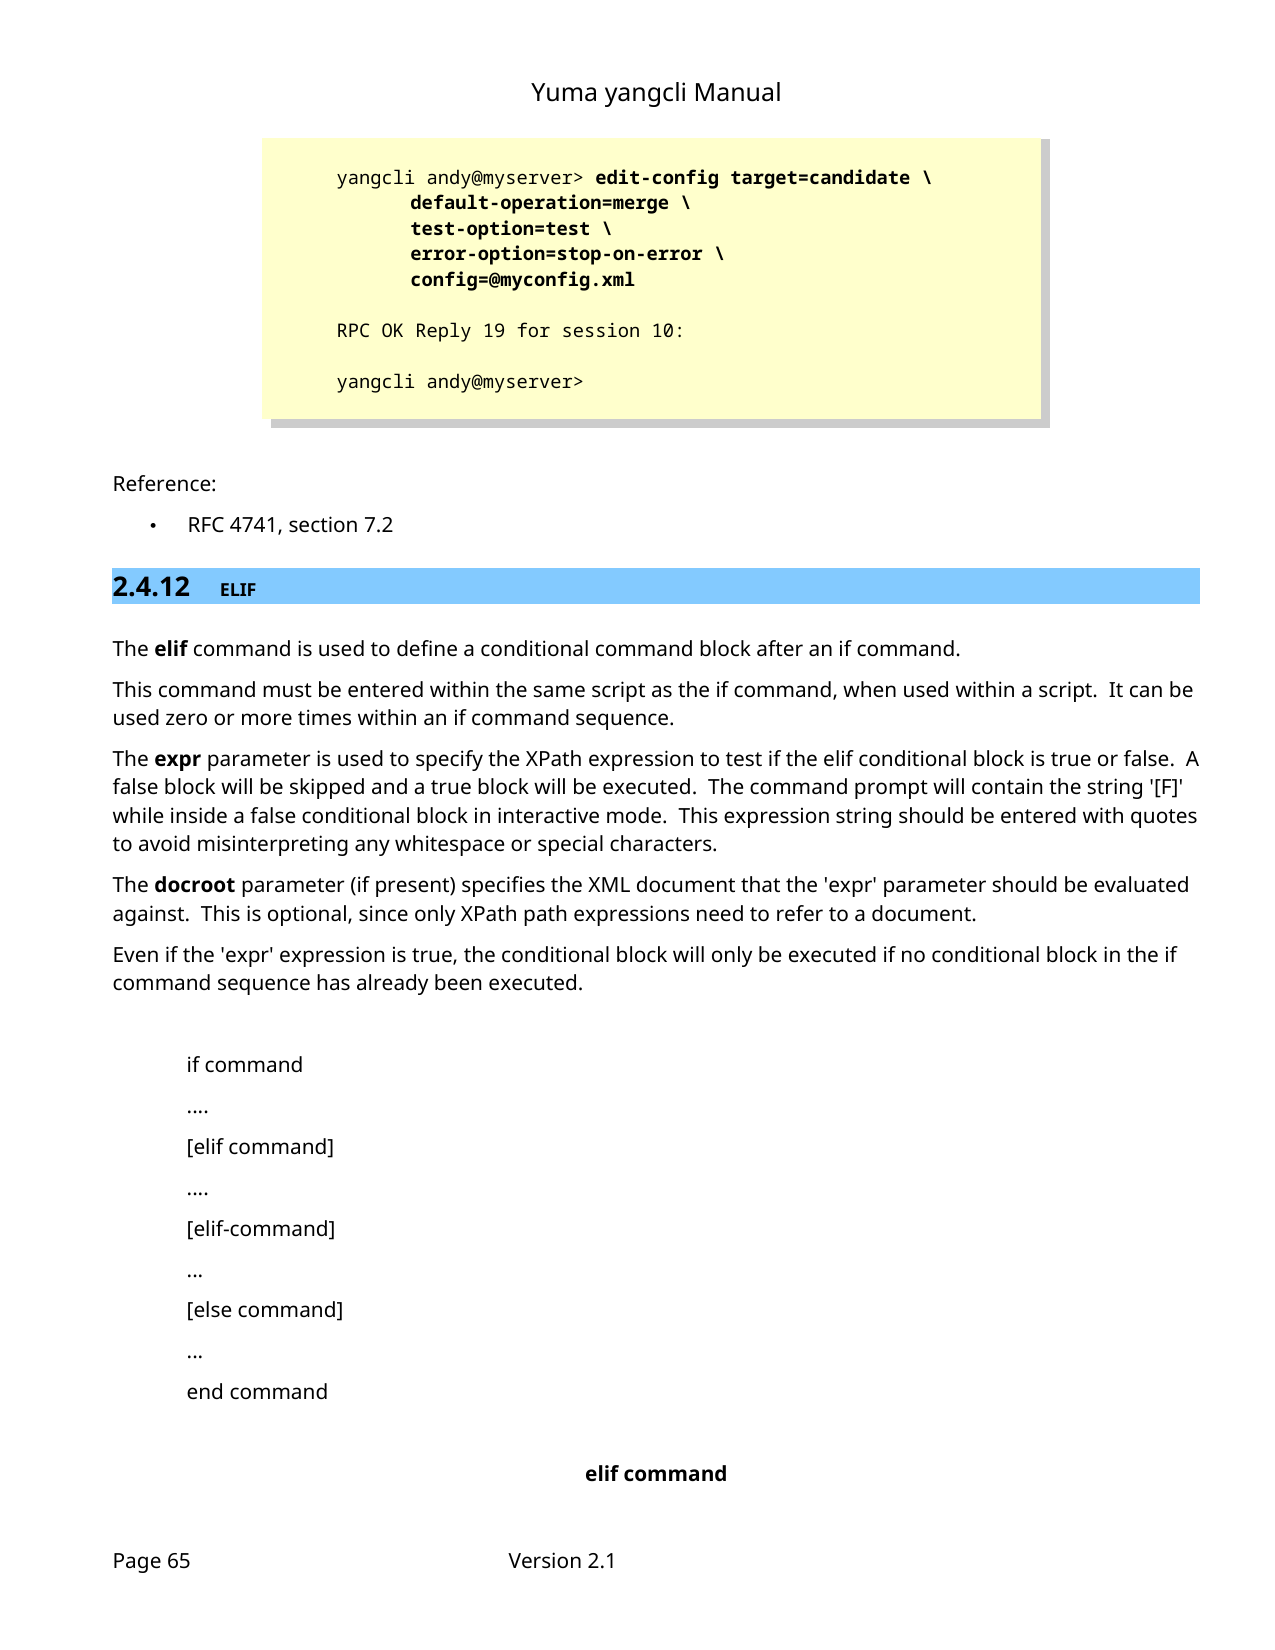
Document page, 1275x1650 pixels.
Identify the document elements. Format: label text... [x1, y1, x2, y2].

subtitle elif [112, 568, 1200, 604]
text Reference: [112, 469, 1200, 498]
text if command [112, 1050, 1200, 1078]
text yangcli andy@myserver> edit-config target=candidate \ [262, 164, 1041, 189]
text [elif command] [112, 1132, 1200, 1160]
subtitle elif command [127, 1459, 1185, 1488]
text The expr parameter is used to specify the XPath expression to test if the elif conditional block is true or false. A false block will be skipped and a true block will be executed. The command prompt will contain the string '[F]' while inside a false conditional block in interactive mode. This expression string should be entered with quotes to avoid misinterpreting any whitespace or special characters. [112, 744, 1200, 858]
text This command must be entered within the same script as the if command, when used within a script. It can be used zero or more times within an if command sequence. [112, 675, 1200, 732]
text test-option=test \ [262, 215, 1041, 241]
text ... [112, 1337, 1200, 1365]
text ... [112, 1255, 1200, 1283]
text [else command] [112, 1296, 1200, 1324]
text The docroot parameter (if present) specifies the XML document that the 'expr' parameter should be evaluated against. This is optional, since only XPath path expressions need to refer to a document. [112, 870, 1200, 927]
text [elif-command] [112, 1214, 1200, 1242]
text error-option=stop-on-error \ [262, 241, 1041, 266]
text .... [112, 1091, 1200, 1119]
text RPC OK Reply 19 for session 10: [262, 317, 1041, 343]
text end command [112, 1377, 1200, 1406]
list RFC 4741, section 7.2 [150, 510, 1200, 538]
text yangcli andy@myserver> [262, 368, 1041, 394]
text default-operation=merge \ [262, 189, 1041, 215]
text Even if the 'expr' expression is true, the conditional block will only be executed if no conditional block in the if command sequence has already been executed. [112, 940, 1200, 997]
text .... [112, 1173, 1200, 1201]
text config=@myconfig.xml [262, 266, 1041, 292]
text The elif command is used to define a conditional command block after an if command. [112, 634, 1200, 662]
